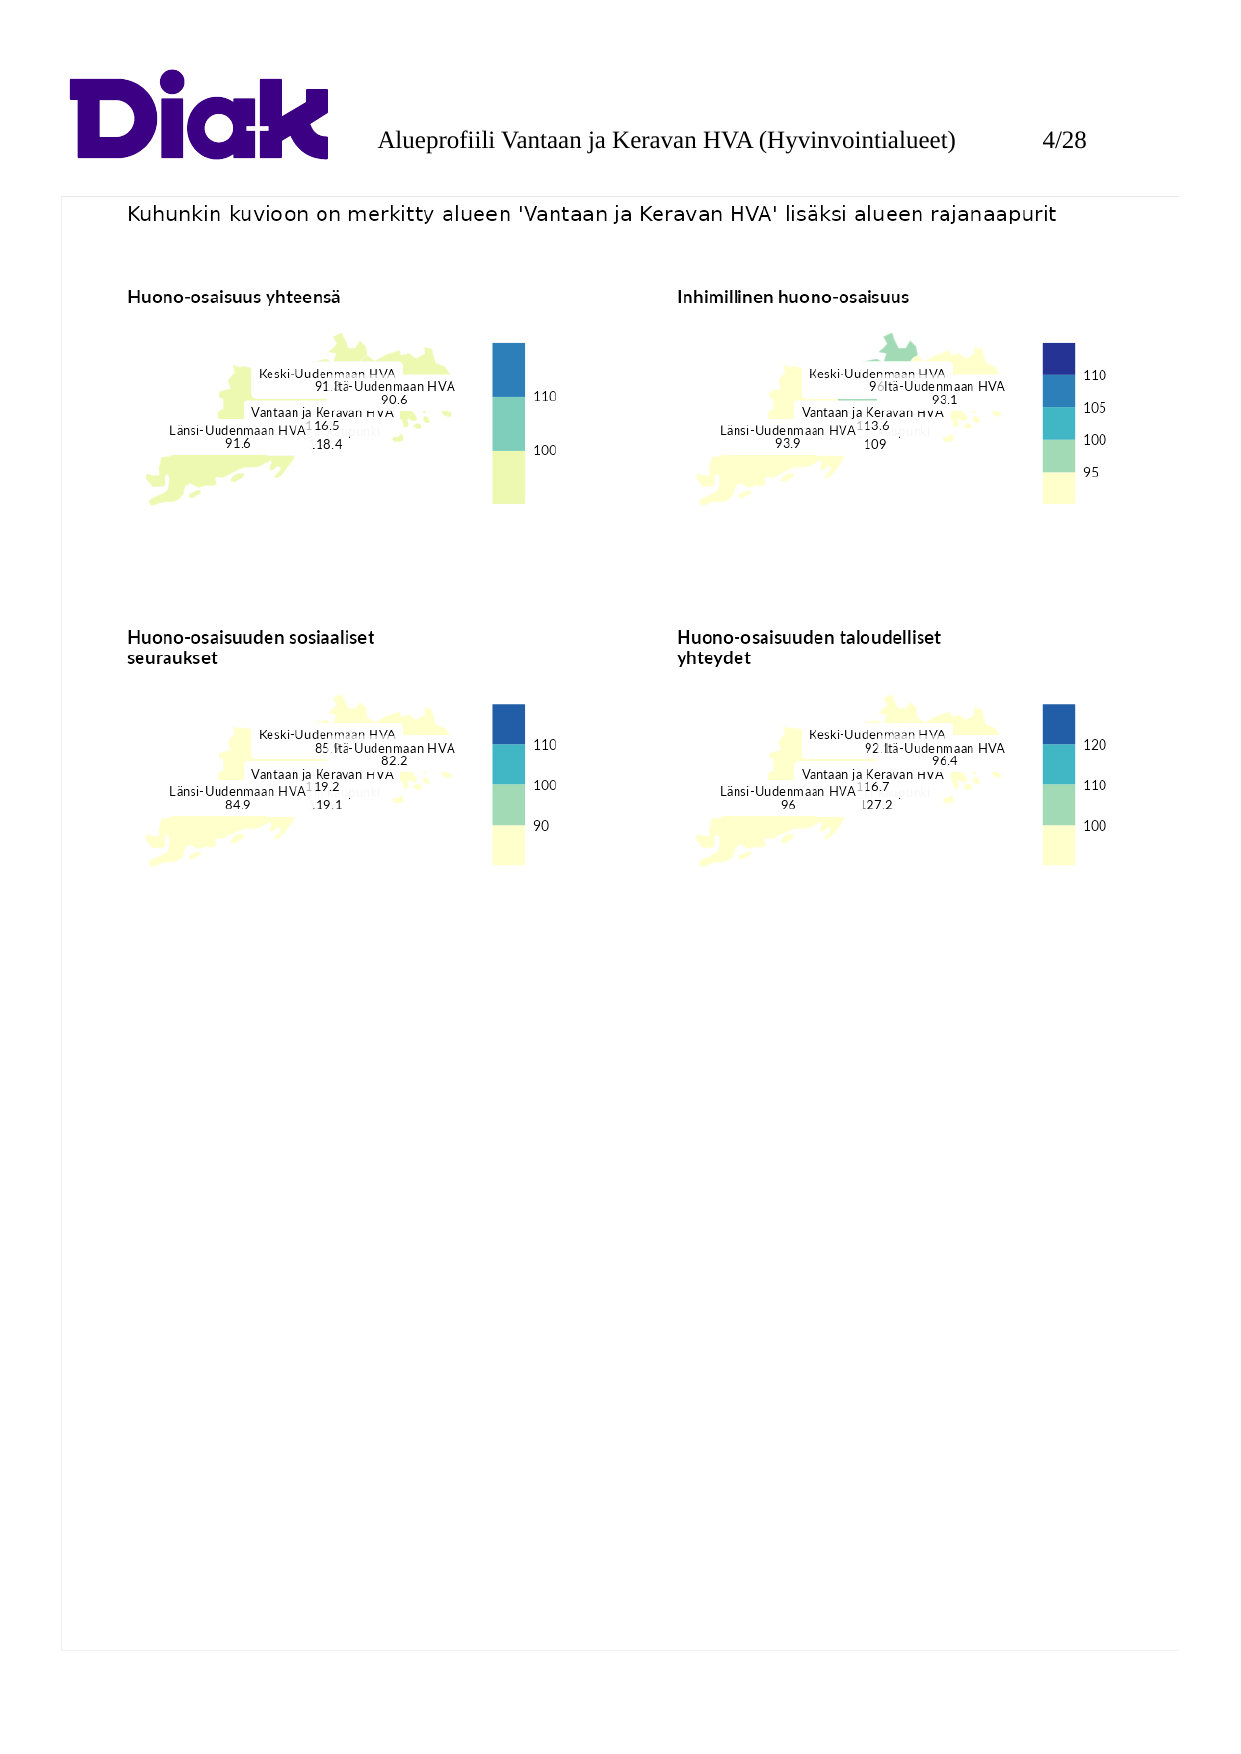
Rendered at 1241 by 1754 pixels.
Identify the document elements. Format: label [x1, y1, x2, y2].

picture [61, 196, 1179, 1651]
